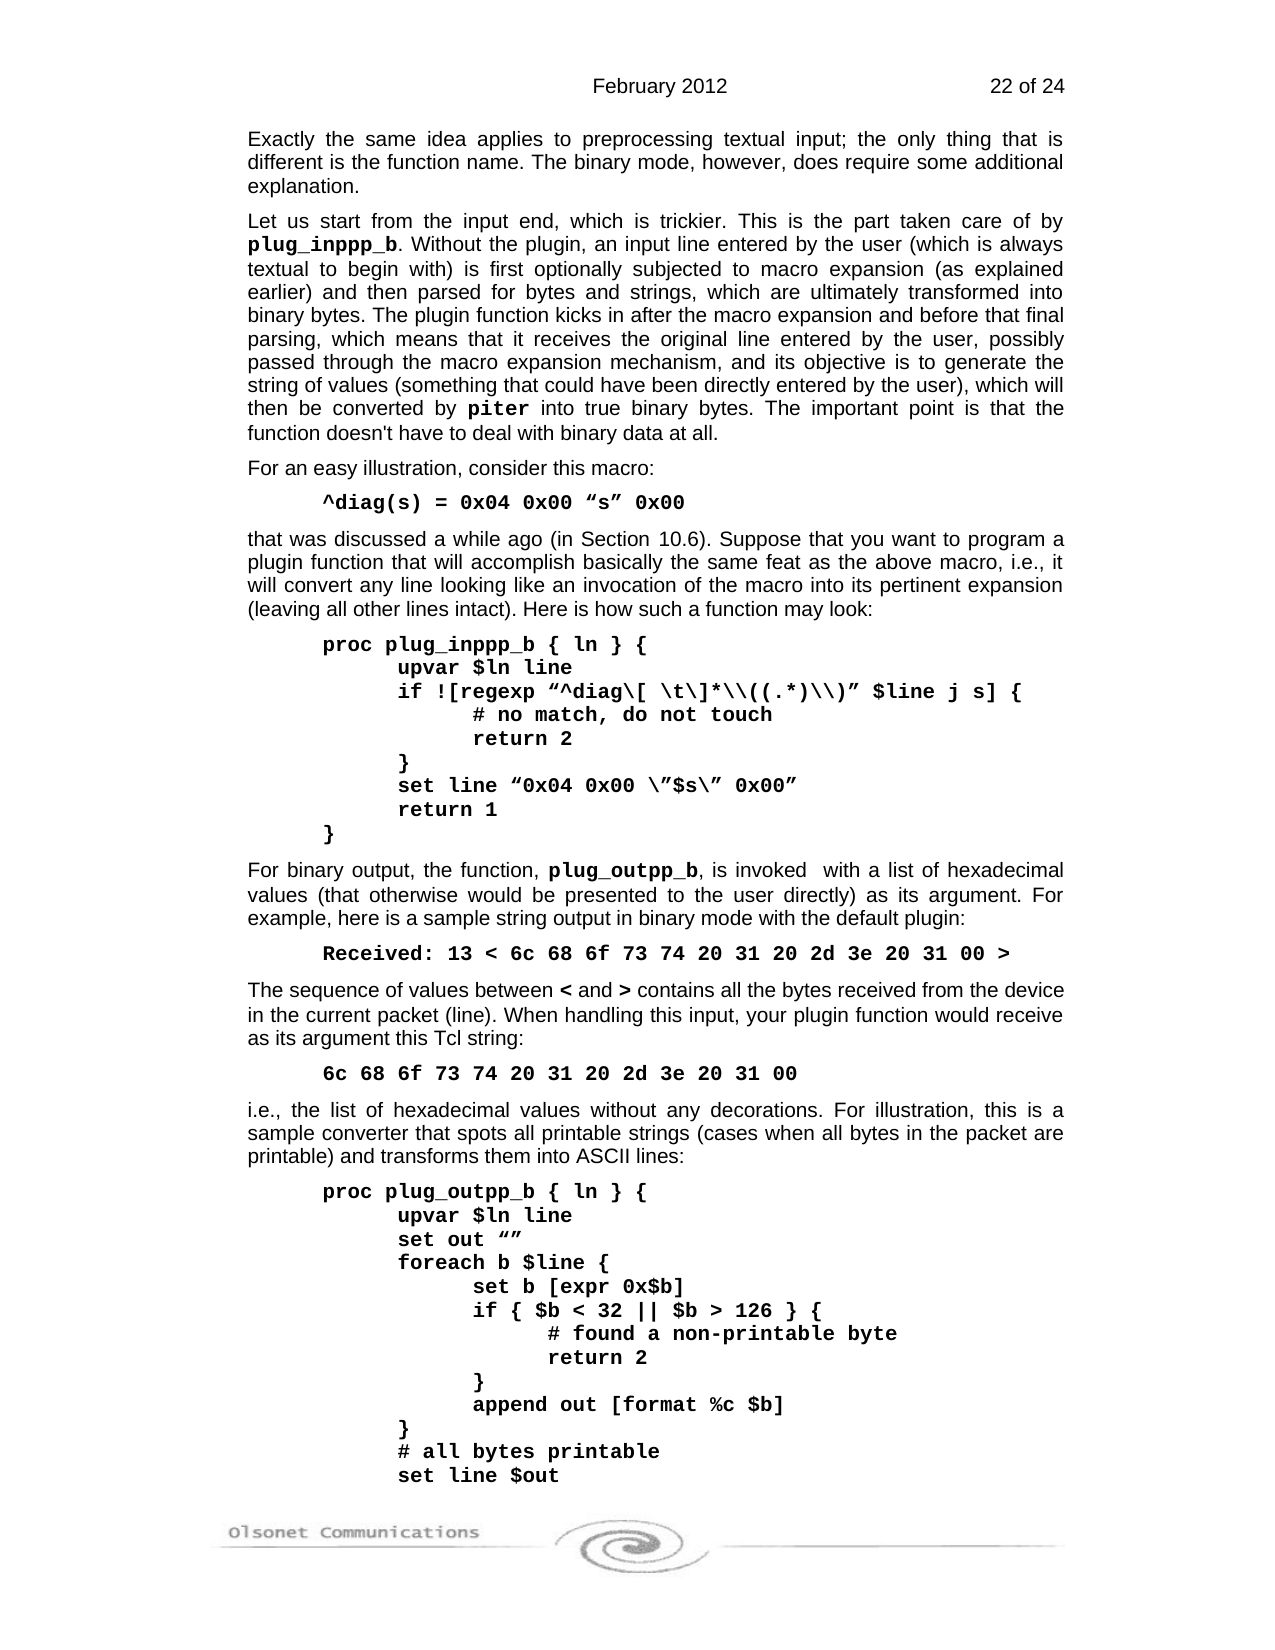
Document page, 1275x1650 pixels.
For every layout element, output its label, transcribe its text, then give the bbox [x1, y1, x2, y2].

picture [210, 1504, 1065, 1596]
text upvar $ln line [247, 1205, 1065, 1229]
text Received: 13 < 6c 68 6f 73 74 20 31 20 2d 3e 20 31 00 > [247, 941, 1065, 967]
text # all bytes printable [247, 1442, 1065, 1465]
text that was discussed a while ago (in Section 10.6). Suppose that you want to program a plugin function that will accomplish basically the same feat as the above macro, i.e., it will convert any line looking like an invocation of the macro into its pertinent expansion (leaving all other lines intact). Here is how such a function may look: [247, 527, 1065, 620]
text if { $b < 32 || $b > 126 } { [247, 1300, 1065, 1323]
text ^diag(s) = 0x04 0x00 “s” 0x00 [247, 492, 1065, 516]
text # no match, do not touch [247, 704, 1065, 728]
text set line $out [247, 1465, 1065, 1489]
text } [247, 1418, 1065, 1442]
text if ![regexp “^diag\[ \t\]*\\((.*)\\)” $line j s] { [247, 681, 1065, 704]
text proc plug_inppp_b { ln } { [247, 632, 1065, 657]
text return 2 [247, 728, 1065, 752]
text Exactly the same idea applies to preprocessing textual input; the only thing that is different is the function name. The binary mode, however, does require some additional explanation. [247, 128, 1065, 197]
text 6c 68 6f 73 74 20 31 20 2d 3e 20 31 00 [247, 1062, 1065, 1087]
text # found a non-printable byte [247, 1323, 1065, 1347]
text upvar $ln line [247, 657, 1065, 681]
text } [247, 823, 1065, 846]
text i.e., the list of hexadecimal values without any decorations. For illustration, this is a sample converter that spots all printable strings (cases when all bytes in the packet are printable) and transforms them into ASCII lines: [247, 1098, 1065, 1168]
text For binary output, the function, plug_outpp_b, is invoked with a list of hexadecimal values (that otherwise would be presented to the user directly) as its argument. For example, here is a sample string output in binary mode with the default plugin: [247, 858, 1065, 930]
text return 1 [247, 799, 1065, 823]
text append out [format %c $b] [247, 1394, 1065, 1418]
text For an easy illustration, consider this macro: [247, 457, 1065, 480]
text The sequence of values between < and > contains all the bytes received from the device in the current packet (line). When handling this input, your plugin function would receive as its argument this Tcl string: [247, 978, 1065, 1050]
text return 2 [247, 1347, 1065, 1371]
text foreach b $line { [247, 1252, 1065, 1276]
text set line “0x04 0x00 \”$s\” 0x00” [247, 775, 1065, 799]
text set out “” [247, 1229, 1065, 1252]
text } [247, 1371, 1065, 1394]
text Let us start from the input end, which is trickier. This is the part taken care of by plug_inppp_b. Without the plugin, an input line entered by the user (which is always textual to begin with) is first optionally subjected to macro expansion (as explained earlier) and then parsed for bytes and strings, which are ultimately transformed into binary bytes. The plugin function kicks in after the macro expansion and before that final parsing, which means that it receives the original line entered by the user, possibly passed through the macro expansion mechanism, and its objective is to generate the string of values (something that could have been directly entered by the user), which will then be converted by piter into true binary bytes. The important point is that the function doesn't have to deal with binary data at all. [247, 209, 1065, 445]
text proc plug_outpp_b { ln } { [247, 1180, 1065, 1205]
text } [247, 752, 1065, 775]
text set b [expr 0x$b] [247, 1276, 1065, 1300]
